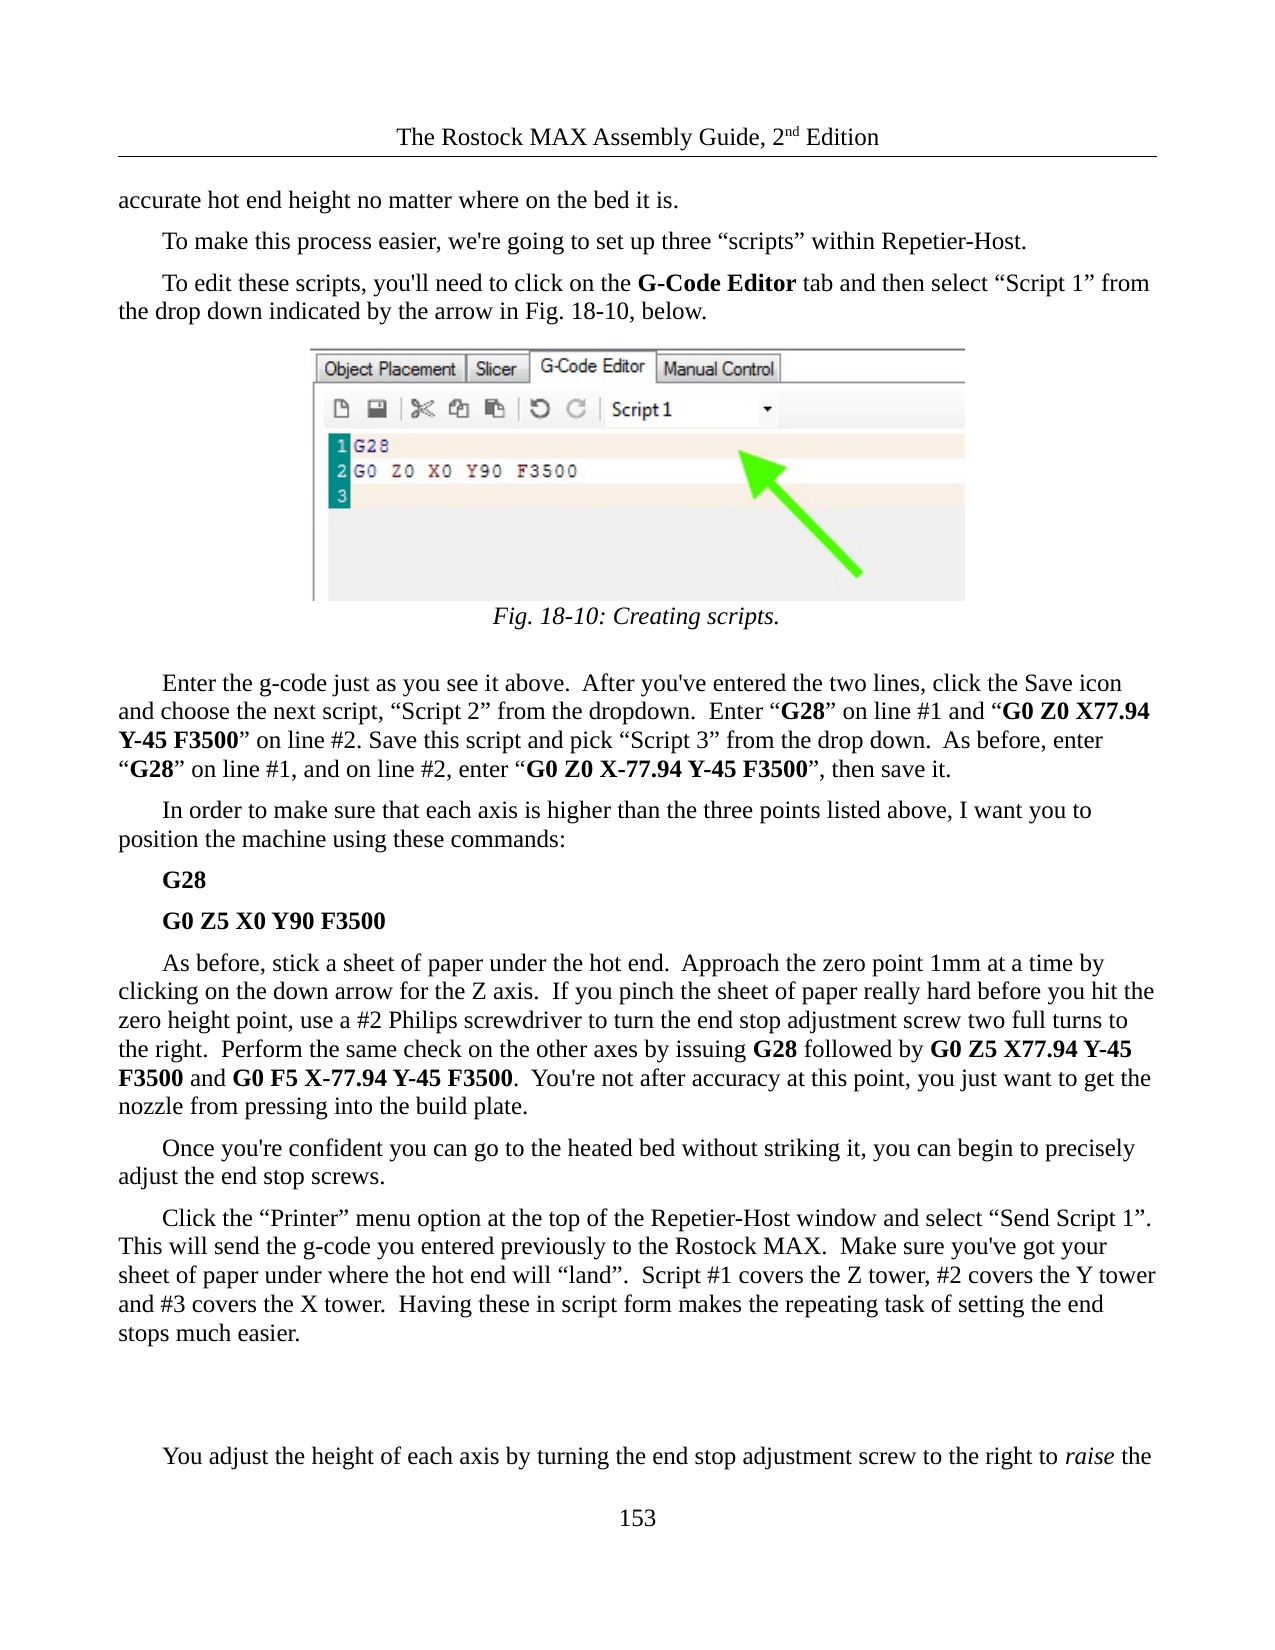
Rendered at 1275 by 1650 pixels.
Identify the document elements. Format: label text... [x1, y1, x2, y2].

text Enter the g-code just as you see it above. After you've entered the two lines, click the Save icon and choose the next script, “Script 2” from the dropdown. Enter “G28” on line #1 and “G0 Z0 X77.94 Y-45 F3500” on line #2. Save this script and pick “Script 3” from the drop down. As before, enter “G28” on line #1, and on line #2, enter “G0 Z0 X-77.94 Y-45 F3500”, then save it. [118, 668, 1157, 783]
text In order to make sure that each axis is higher than the three points listed above, I want you to position the machine using these commands: [118, 795, 1157, 853]
text accurate hot end height no matter where on the bed it is. [118, 185, 1157, 214]
text To make this process easier, we're going to set up three “scripts” within Repetier-Host. [118, 226, 1157, 255]
text G0 Z5 X0 Y90 F3500 [118, 906, 1157, 935]
text Fig. 18-10: Creating scripts. [310, 601, 965, 630]
picture [310, 346, 965, 601]
text As before, stick a sheet of paper under the hot end. Approach the zero point 1mm at a time by clicking on the down arrow for the Z axis. If you pinch the sheet of paper really hard before you hit the zero height point, use a #2 Philips screwdriver to turn the end stop adjustment screw two full turns to the right. Perform the same check on the other axes by issuing G28 followed by G0 Z5 X77.94 Y-45 F3500 and G0 F5 X-77.94 Y-45 F3500. You're not after accuracy at this point, you just want to get the nozzle from pressing into the build plate. [118, 948, 1157, 1120]
text You adjust the height of each axis by turning the end stop adjustment screw to the right to raise the [118, 1441, 1157, 1470]
text Click the “Printer” menu option at the top of the Repetier-Host window and select “Send Script 1”. This will send the g-code you entered previously to the Rostock MAX. Make sure you've got your sheet of paper under where the hot end will “land”. Script #1 covers the Z tower, #2 covers the Y tower and #3 covers the X tower. Having these in script form makes the repeating task of setting the end stops much easier. [118, 1203, 1157, 1346]
text G28 [118, 865, 1157, 894]
text Once you're confident you can go to the heated bed without striking it, you can begin to precisely adjust the end stop screws. [118, 1133, 1157, 1190]
text To edit these scripts, you'll need to click on the G-Code Editor tab and then select “Script 1” from the drop down indicated by the arrow in Fig. 18-10, below. [118, 268, 1157, 325]
